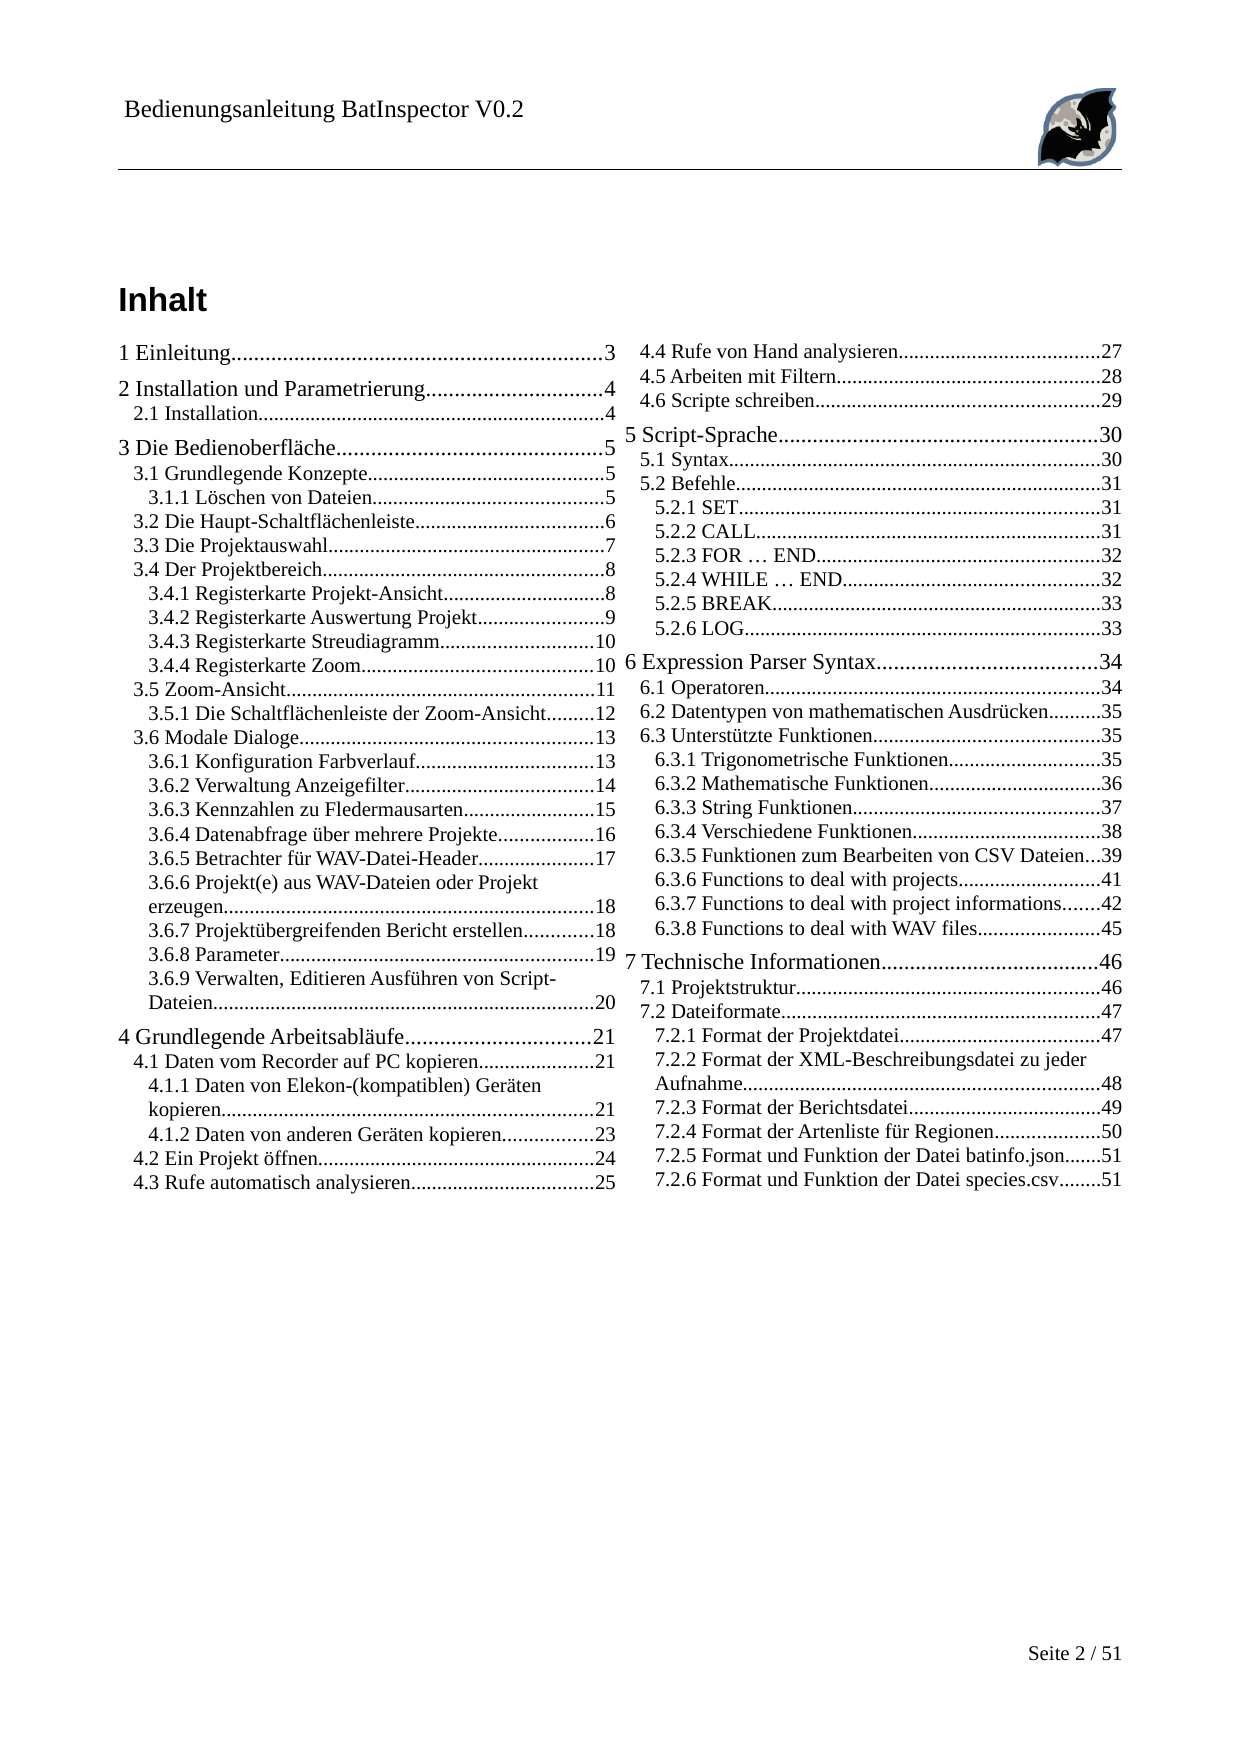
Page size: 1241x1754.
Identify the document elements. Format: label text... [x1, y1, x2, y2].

text 5 Script-Sprache 30 [624, 421, 1122, 447]
text 3.4 Der Projektbereich 8 [133, 557, 616, 581]
text 6.3.5 Funktionen zum Bearbeiten von CSV Dateien 39 [654, 843, 1122, 867]
text 4.1.2 Daten von anderen Geräten kopieren 23 [148, 1121, 616, 1146]
text 3.6 Modale Dialoge 13 [133, 725, 616, 749]
text 6.3 Unterstützte Funktionen 35 [639, 723, 1122, 747]
text 3.6.1 Konfiguration Farbverlauf 13 [148, 749, 616, 773]
text 5.2.5 BREAK 33 [654, 591, 1122, 615]
text 5.2 Befehle 31 [639, 471, 1122, 495]
text 6.3.4 Verschiedene Funktionen 38 [654, 819, 1122, 843]
text 7.2.4 Format der Artenliste für Regionen 50 [654, 1119, 1122, 1143]
text 3.5.1 Die Schaltflächenleiste der Zoom-Ansicht 12 [148, 701, 616, 725]
text 3.6.2 Verwaltung Anzeigefilter 14 [148, 773, 616, 797]
text 3.6.7 Projektübergreifenden Bericht erstellen 18 [148, 918, 616, 942]
text 6.3.2 Mathematische Funktionen 36 [654, 771, 1122, 795]
text 5.2.4 WHILE … END 32 [654, 567, 1122, 591]
text 3.6.9 Verwalten, Editieren Ausführen von Script-Dateien 20 [148, 966, 616, 1014]
text 7.2.1 Format der Projektdatei 47 [654, 1023, 1122, 1047]
text 4.1.1 Daten von Elekon-(kompatiblen) Geräten kopieren 21 [148, 1073, 616, 1121]
text 3.4.1 Registerkarte Projekt-Ansicht 8 [148, 581, 616, 605]
subtitle Inhalt [118, 279, 1122, 318]
text 6.3.7 Functions to deal with project informations 42 [654, 891, 1122, 915]
text 2 Installation und Parametrierung 4 [118, 375, 616, 401]
text 7.2 Dateiformate 47 [639, 999, 1122, 1023]
text 4 Grundlegende Arbeitsabläufe 21 [118, 1023, 616, 1049]
text 4.1 Daten vom Recorder auf PC kopieren 21 [133, 1049, 616, 1073]
text 3.6.5 Betrachter für WAV-Datei-Header 17 [148, 846, 616, 869]
text 3.2 Die Haupt-Schaltflächenleiste 6 [133, 509, 616, 533]
text 5.2.6 LOG 33 [654, 615, 1122, 639]
text 6.3.3 String Funktionen 37 [654, 795, 1122, 819]
text 3.6.6 Projekt(e) aus WAV-Dateien oder Projekt erzeugen 18 [148, 869, 616, 918]
text 3.6.4 Datenabfrage über mehrere Projekte 16 [148, 821, 616, 846]
text 5.2.1 SET 31 [654, 495, 1122, 519]
text 3.1 Grundlegende Konzepte 5 [133, 461, 616, 484]
text 7 Technische Informationen 46 [624, 948, 1122, 975]
text 4.3 Rufe automatisch analysieren 25 [133, 1169, 616, 1194]
text 6 Expression Parser Syntax 34 [624, 648, 1122, 675]
picture [1037, 88, 1117, 167]
text 3.3 Die Projektauswahl 7 [133, 533, 616, 557]
text 2.1 Installation 4 [133, 401, 616, 425]
text 3.1.1 Löschen von Dateien 5 [148, 484, 616, 509]
text 7.2.6 Format und Funktion der Datei species.csv 51 [654, 1167, 1122, 1191]
text 4.6 Scripte schreiben 29 [639, 388, 1122, 412]
text 3.6.3 Kennzahlen zu Fledermausarten 15 [148, 797, 616, 821]
text 4.4 Rufe von Hand analysieren 27 [639, 339, 1122, 363]
text 3 Die Bedienoberfläche 5 [118, 434, 616, 461]
text 7.2.3 Format der Berichtsdatei 49 [654, 1095, 1122, 1119]
text 6.3.1 Trigonometrische Funktionen 35 [654, 747, 1122, 771]
text 6.1 Operatoren 34 [639, 675, 1122, 699]
text 5.2.3 FOR … END 32 [654, 543, 1122, 567]
text 3.5 Zoom-Ansicht 11 [133, 677, 616, 701]
text 6.2 Datentypen von mathematischen Ausdrücken 35 [639, 699, 1122, 723]
text 3.4.3 Registerkarte Streudiagramm 10 [148, 629, 616, 653]
text 7.1 Projektstruktur 46 [639, 975, 1122, 999]
text 3.6.8 Parameter 19 [148, 942, 616, 966]
text 5.2.2 CALL 31 [654, 519, 1122, 543]
text 1 Einleitung 3 [118, 339, 616, 366]
text 4.2 Ein Projekt öffnen 24 [133, 1146, 616, 1169]
text 7.2.5 Format und Funktion der Datei batinfo.json 51 [654, 1143, 1122, 1167]
text 6.3.8 Functions to deal with WAV files 45 [654, 915, 1122, 939]
text 6.3.6 Functions to deal with projects 41 [654, 867, 1122, 891]
text 5.1 Syntax 30 [639, 447, 1122, 471]
text 4.5 Arbeiten mit Filtern 28 [639, 363, 1122, 388]
text 3.4.2 Registerkarte Auswertung Projekt 9 [148, 605, 616, 629]
text 3.4.4 Registerkarte Zoom 10 [148, 653, 616, 677]
text 7.2.2 Format der XML-Beschreibungsdatei zu jeder Aufnahme 48 [654, 1047, 1122, 1095]
